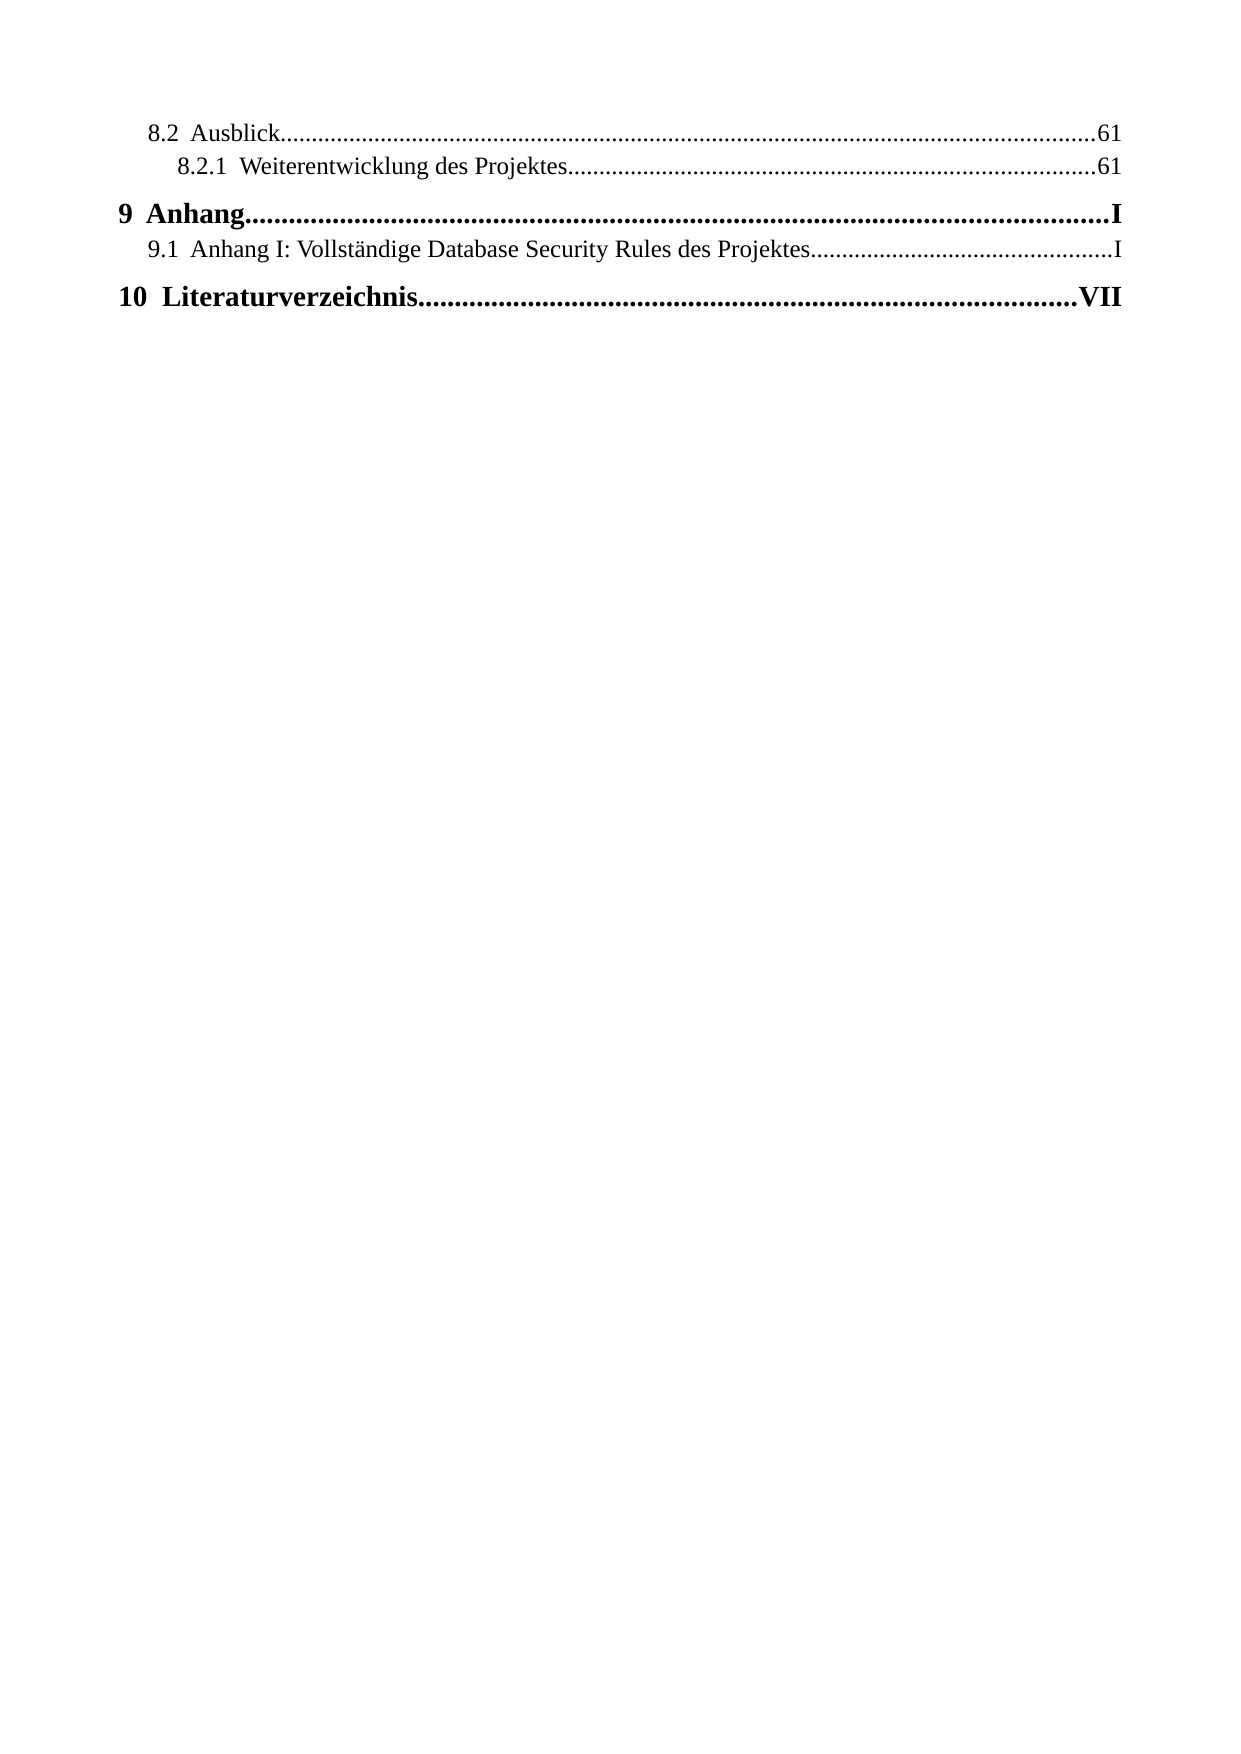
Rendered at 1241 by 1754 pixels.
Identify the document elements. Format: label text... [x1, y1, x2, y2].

text 8.2.1 Weiterentwicklung des Projektes 61 [177, 151, 1122, 180]
text 9.1 Anhang I: Vollständige Database Security Rules des Projektes I [148, 234, 1122, 263]
text 10 Literaturverzeichnis VII [118, 279, 1122, 313]
text 9 Anhang I [118, 196, 1122, 229]
text 8.2 Ausblick 61 [148, 118, 1122, 147]
